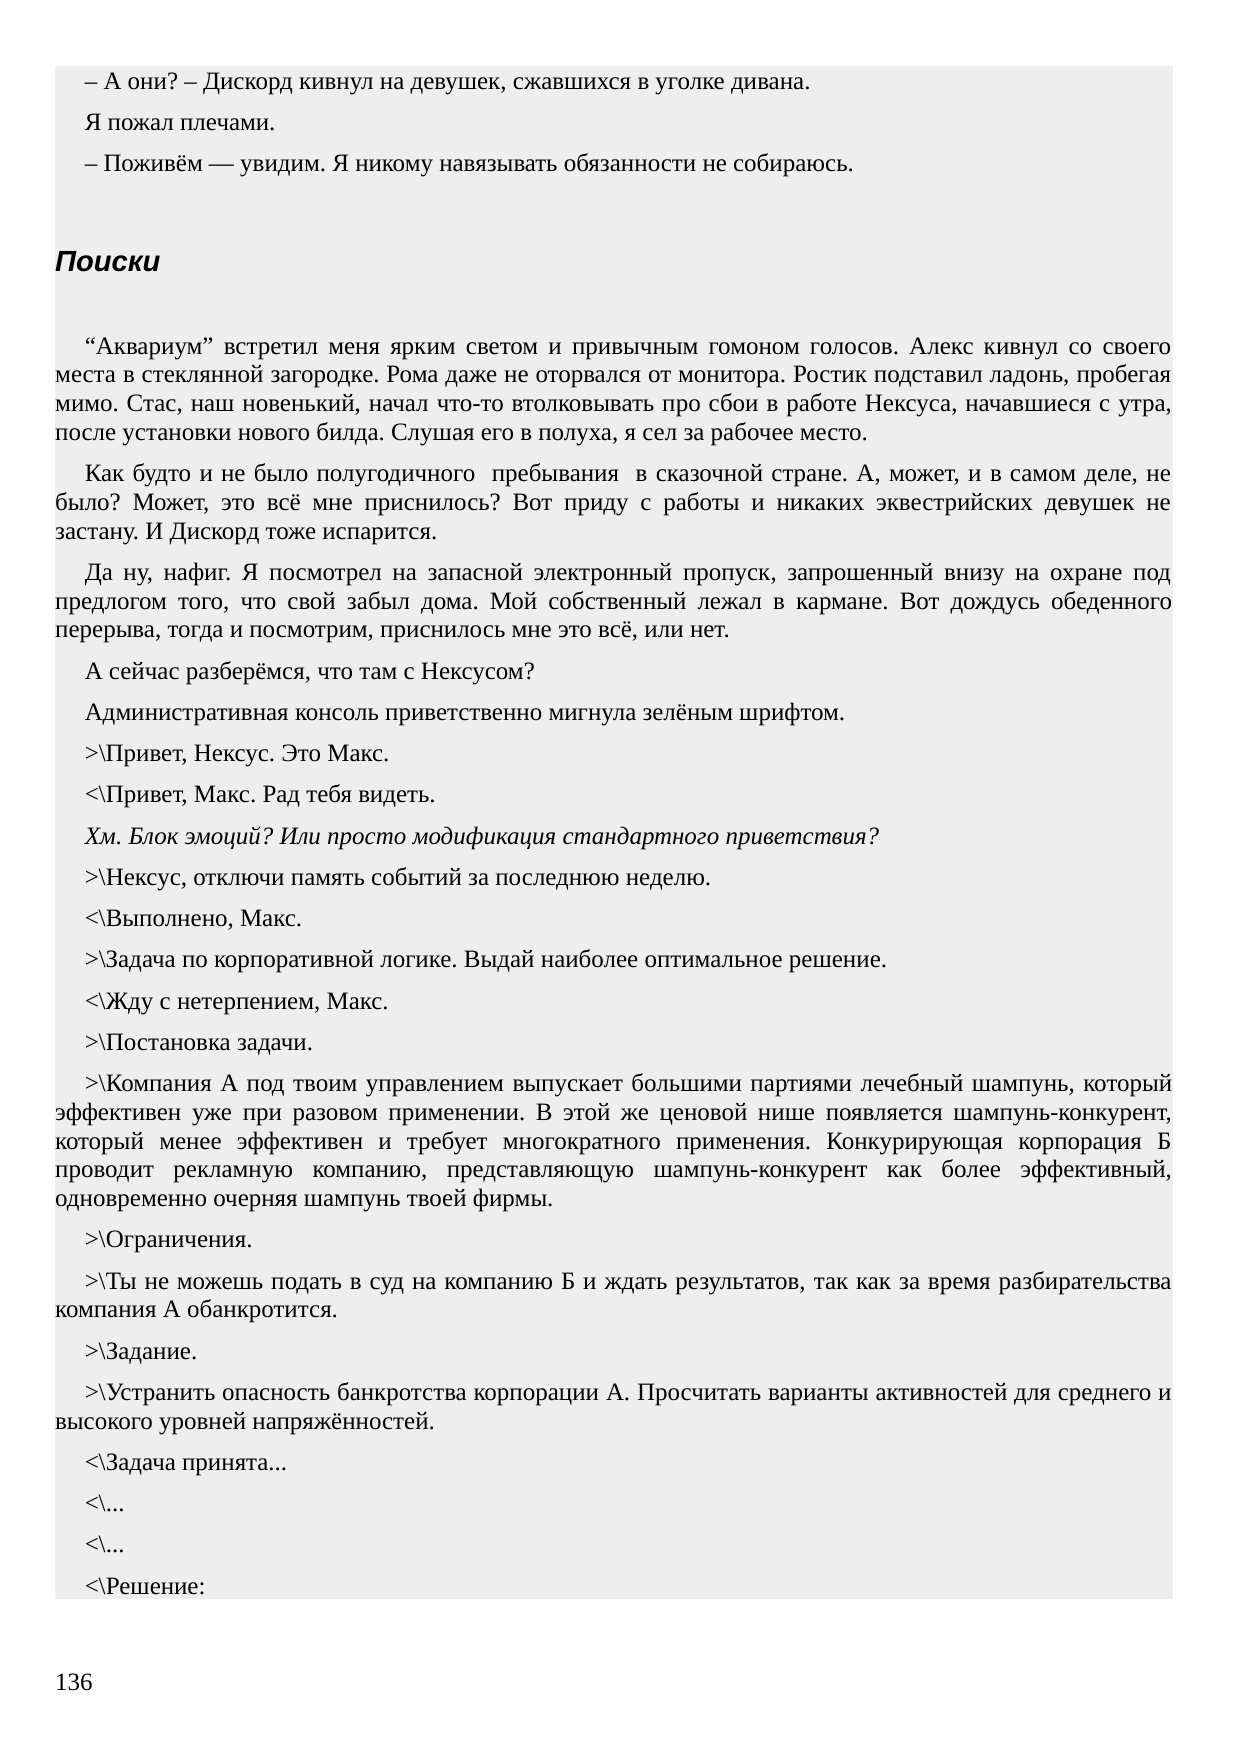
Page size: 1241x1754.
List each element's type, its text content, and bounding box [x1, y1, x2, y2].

text >\Привет, Нексус. Это Макс. [55, 738, 1173, 767]
text <\... [55, 1529, 1173, 1558]
text Как будто и не было полугодичного пребывания в сказочной стране. А, может, и в самом деле, не было? Может, это всё мне приснилось? Вот приду с работы и никаких эквестрийских девушек не застану. И Дискорд тоже испарится. [55, 458, 1173, 544]
text >\Задача по корпоративной логике. Выдай наиболее оптимальное решение. [55, 944, 1173, 973]
text А сейчас разберёмся, что там с Нексусом? [55, 656, 1173, 684]
text – А они? – Дискорд кивнул на девушек, сжавшихся в уголке дивана. [55, 66, 1173, 95]
text >\Постановка задачи. [55, 1027, 1173, 1056]
subtitle Поиски [55, 243, 1173, 277]
text Я пожал плечами. [55, 107, 1173, 136]
text <\Выполнено, Макс. [55, 903, 1173, 932]
text Да ну, нафиг. Я посмотрел на запасной электронный пропуск, запрошенный внизу на охране под предлогом того, что свой забыл дома. Мой собственный лежал в кармане. Вот дождусь обеденного перерыва, тогда и посмотрим, приснилось мне это всё, или нет. [55, 557, 1173, 643]
text <\Решение: [55, 1571, 1173, 1599]
text >\Ограничения. [55, 1224, 1173, 1253]
text <\... [55, 1488, 1173, 1517]
text – Поживём — увидим. Я никому навязывать обязанности не собираюсь. [55, 148, 1173, 177]
text Хм. Блок эмоций? Или просто модификация стандартного приветствия? [55, 821, 1173, 849]
text <\Привет, Макс. Рад тебя видеть. [55, 779, 1173, 808]
text <\Задача принята... [55, 1447, 1173, 1476]
text >\Компания А под твоим управлением выпускает большими партиями лечебный шампунь, который эффективен уже при разовом применении. В этой же ценовой нише появляется шампунь-конкурент, который менее эффективен и требует многократного применения. Конкурирующая корпорация Б проводит рекламную компанию, представляющую шампунь-конкурент как более эффективный, одновременно очерняя шампунь твоей фирмы. [55, 1068, 1173, 1212]
text >\Устранить опасность банкротства корпорации А. Просчитать варианты активностей для среднего и высокого уровней напряжённостей. [55, 1377, 1173, 1434]
text Административная консоль приветственно мигнула зелёным шрифтом. [55, 697, 1173, 726]
text “Аквариум” встретил меня ярким светом и привычным гомоном голосов. Алекс кивнул со своего места в стеклянной загородке. Рома даже не оторвался от монитора. Ростик подставил ладонь, пробегая мимо. Стас, наш новенький, начал что-то втолковывать про сбои в работе Нексуса, начавшиеся с утра, после установки нового билда. Слушая его в полуха, я сел за рабочее место. [55, 331, 1173, 446]
text >\Ты не можешь подать в суд на компанию Б и ждать результатов, так как за время разбирательства компания А обанкротится. [55, 1266, 1173, 1323]
text >\Нексус, отключи память событий за последнюю неделю. [55, 862, 1173, 891]
text >\Задание. [55, 1336, 1173, 1364]
text <\Жду с нетерпением, Макс. [55, 986, 1173, 1014]
